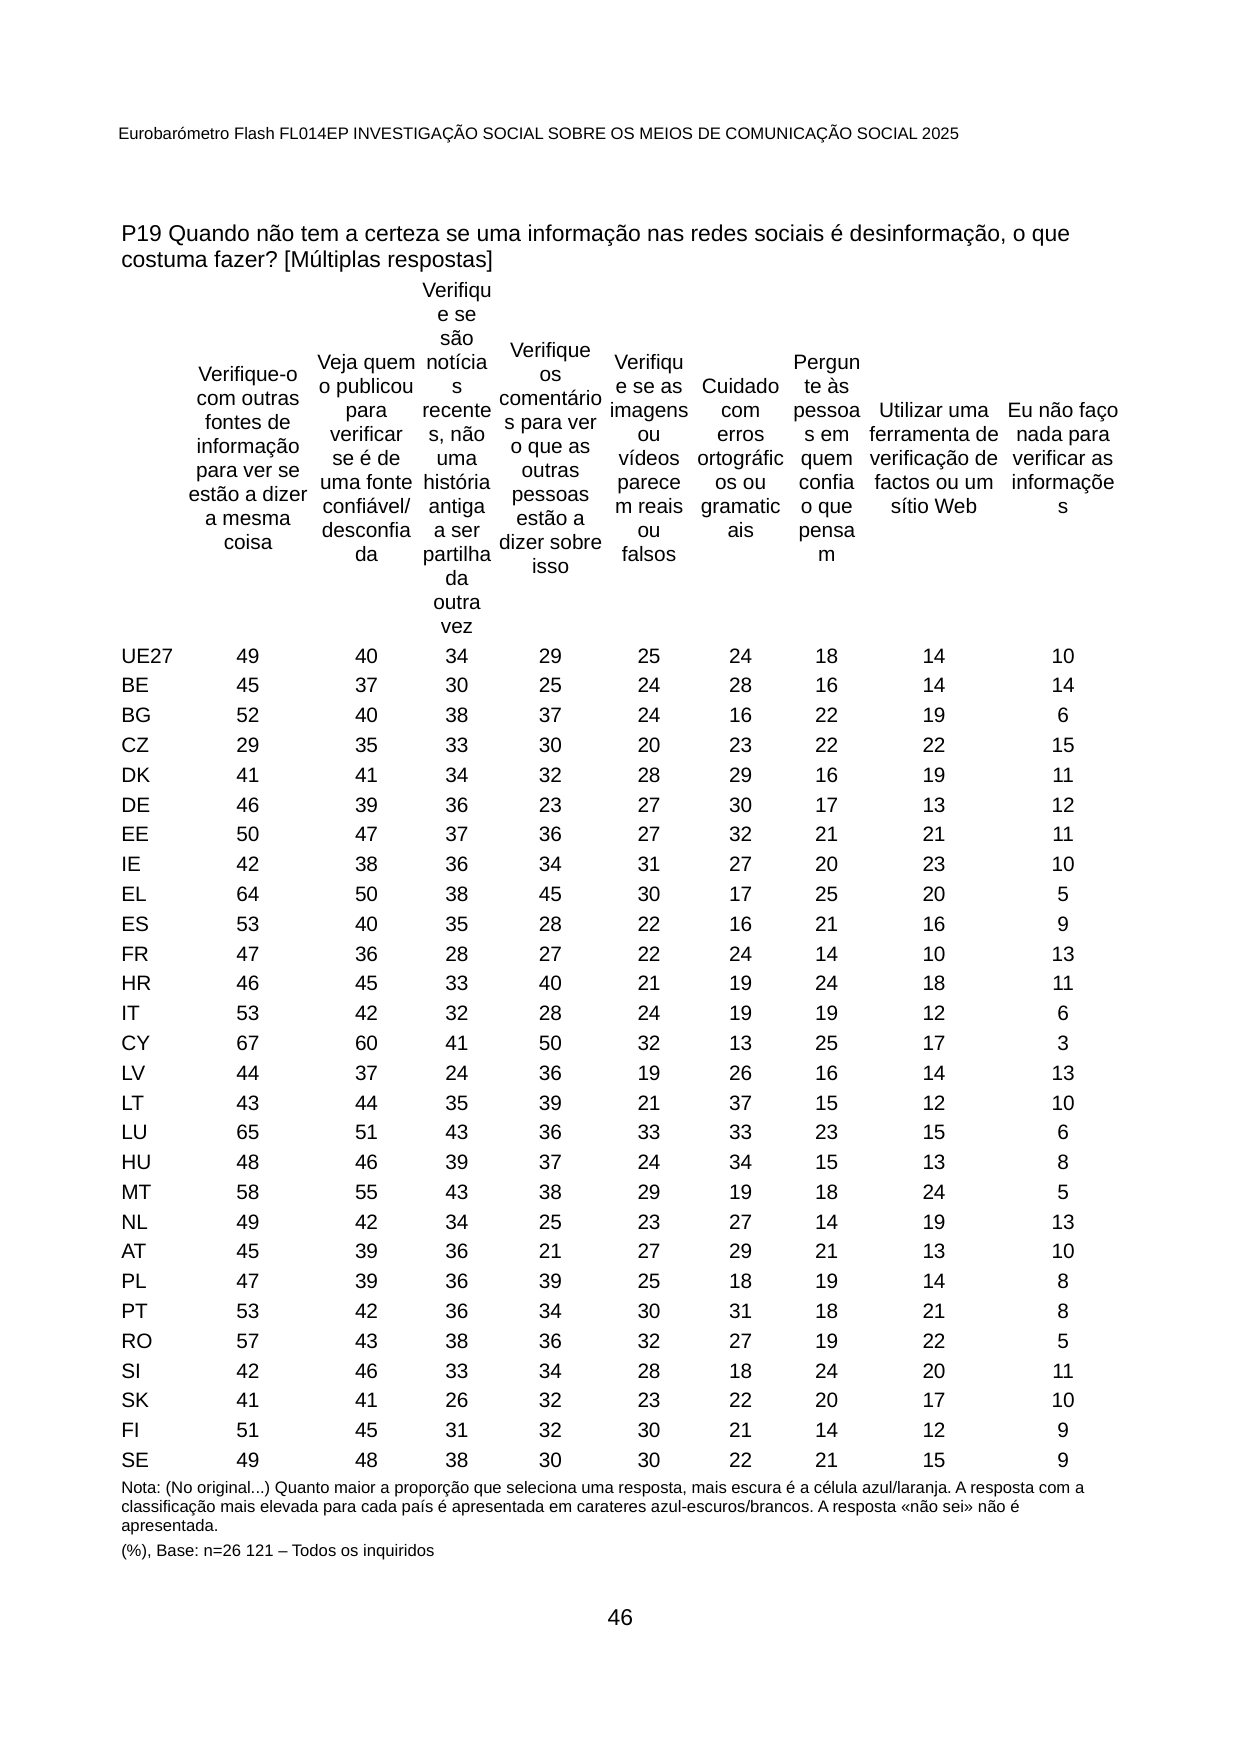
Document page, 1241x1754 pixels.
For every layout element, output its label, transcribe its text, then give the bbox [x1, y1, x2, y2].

table_cell 38 [495, 1177, 606, 1207]
table_cell CZ [118, 730, 182, 760]
table_cell AT [118, 1236, 182, 1266]
table_cell 67 [182, 1028, 314, 1058]
table_cell Verifique-o com outras fontes de informação para ver se estão a dizer a mesma coisa [182, 275, 314, 641]
table_cell 47 [182, 939, 314, 968]
table_cell 19 [864, 760, 1004, 789]
table_cell 11 [1004, 968, 1122, 998]
table_cell 8 [1004, 1266, 1122, 1296]
table_cell 60 [314, 1028, 419, 1058]
table_cell 46 [182, 790, 314, 819]
table_cell 32 [606, 1326, 692, 1356]
table_cell 35 [419, 909, 495, 938]
table_cell 25 [789, 1028, 864, 1058]
table_cell 39 [495, 1088, 606, 1117]
table_cell 48 [314, 1445, 419, 1475]
table_cell 47 [314, 819, 419, 849]
table_cell 25 [789, 879, 864, 909]
table_cell 9 [1004, 909, 1122, 938]
table_cell 9 [1004, 1415, 1122, 1445]
table_cell 50 [182, 819, 314, 849]
table_cell 43 [419, 1177, 495, 1207]
table_cell 17 [864, 1028, 1004, 1058]
table_cell 23 [495, 790, 606, 819]
table_cell 26 [692, 1058, 789, 1087]
table_cell EL [118, 879, 182, 909]
table_cell 38 [419, 879, 495, 909]
table_cell 37 [419, 819, 495, 849]
table_cell 57 [182, 1326, 314, 1356]
table_cell 26 [419, 1385, 495, 1415]
table_cell 11 [1004, 760, 1122, 789]
table_cell LU [118, 1117, 182, 1147]
table_cell 64 [182, 879, 314, 909]
table_cell 27 [692, 849, 789, 879]
table_cell 22 [864, 730, 1004, 760]
table_cell 6 [1004, 700, 1122, 730]
table_cell 37 [495, 700, 606, 730]
table_cell 53 [182, 909, 314, 938]
table_cell 29 [606, 1177, 692, 1207]
table_cell 14 [864, 1266, 1004, 1296]
table_cell 10 [864, 939, 1004, 968]
table_cell 40 [314, 641, 419, 670]
table_cell 10 [1004, 641, 1122, 670]
table_cell 30 [495, 730, 606, 760]
table_cell 15 [864, 1117, 1004, 1147]
table_cell 16 [692, 700, 789, 730]
table_cell 21 [606, 968, 692, 998]
table_cell RO [118, 1326, 182, 1356]
table_cell DK [118, 760, 182, 789]
table_cell 3 [1004, 1028, 1122, 1058]
table_cell PT [118, 1296, 182, 1326]
table_cell 45 [314, 968, 419, 998]
table_cell 42 [314, 1207, 419, 1236]
table_cell 37 [495, 1147, 606, 1177]
table_cell 29 [692, 760, 789, 789]
table_cell 51 [182, 1415, 314, 1445]
table_cell ES [118, 909, 182, 938]
table_cell FI [118, 1415, 182, 1445]
table_cell 34 [419, 760, 495, 789]
table_cell 46 [314, 1147, 419, 1177]
table_cell 14 [789, 1415, 864, 1445]
table_cell 40 [314, 909, 419, 938]
table_cell 36 [419, 790, 495, 819]
table_cell 30 [495, 1445, 606, 1475]
table_cell 17 [789, 790, 864, 819]
table_cell 43 [314, 1326, 419, 1356]
table_cell 14 [864, 1058, 1004, 1087]
table_cell 41 [182, 760, 314, 789]
table_cell 24 [606, 1147, 692, 1177]
table_cell 28 [606, 760, 692, 789]
table_cell 13 [1004, 939, 1122, 968]
table_cell 19 [789, 998, 864, 1028]
table_cell 14 [864, 641, 1004, 670]
table_cell 20 [606, 730, 692, 760]
table_cell 5 [1004, 1177, 1122, 1207]
table_cell 21 [864, 819, 1004, 849]
table_cell 33 [419, 1356, 495, 1385]
table_cell 33 [606, 1117, 692, 1147]
table_cell 21 [692, 1415, 789, 1445]
table_cell 11 [1004, 1356, 1122, 1385]
table_cell IE [118, 849, 182, 879]
table_cell Pergunte às pessoas em quem confia o que pensam [789, 275, 864, 641]
table_cell 5 [1004, 879, 1122, 909]
table_cell 22 [692, 1445, 789, 1475]
table_cell 24 [789, 968, 864, 998]
table_cell CY [118, 1028, 182, 1058]
table_cell LT [118, 1088, 182, 1117]
table_cell 35 [314, 730, 419, 760]
table_cell 22 [864, 1326, 1004, 1356]
table_cell 33 [419, 730, 495, 760]
table_cell 53 [182, 1296, 314, 1326]
table_cell 13 [1004, 1207, 1122, 1236]
table_cell 22 [606, 939, 692, 968]
table_cell PL [118, 1266, 182, 1296]
table_cell 19 [864, 700, 1004, 730]
table_cell 25 [606, 1266, 692, 1296]
table_cell 24 [692, 641, 789, 670]
table_cell 27 [606, 790, 692, 819]
table_cell 39 [495, 1266, 606, 1296]
table_cell 39 [314, 790, 419, 819]
table_cell 45 [182, 670, 314, 700]
table_cell Utilizar uma ferramenta de verificação de factos ou um sítio Web [864, 275, 1004, 641]
table_cell 16 [692, 909, 789, 938]
table_cell 19 [692, 1177, 789, 1207]
table_cell 25 [495, 1207, 606, 1236]
table_cell FR [118, 939, 182, 968]
table_cell 27 [606, 819, 692, 849]
table_cell 21 [864, 1296, 1004, 1326]
table_cell 29 [495, 641, 606, 670]
table_cell 38 [419, 700, 495, 730]
table_cell MT [118, 1177, 182, 1207]
table_cell 33 [692, 1117, 789, 1147]
table_cell 40 [495, 968, 606, 998]
table_cell LV [118, 1058, 182, 1087]
table_cell 12 [864, 1415, 1004, 1445]
table_cell BE [118, 670, 182, 700]
table_cell BG [118, 700, 182, 730]
table_cell 24 [606, 998, 692, 1028]
table_cell 38 [419, 1326, 495, 1356]
table_cell 28 [495, 998, 606, 1028]
table_cell 36 [495, 819, 606, 849]
table_cell 35 [419, 1088, 495, 1117]
table_cell 36 [419, 1296, 495, 1326]
table_cell 58 [182, 1177, 314, 1207]
table_cell 21 [789, 1236, 864, 1266]
table_cell 14 [789, 1207, 864, 1236]
table_cell 42 [182, 1356, 314, 1385]
table_cell 28 [419, 939, 495, 968]
table_cell 37 [692, 1088, 789, 1117]
table_cell 40 [314, 700, 419, 730]
table_cell 29 [692, 1236, 789, 1266]
table_cell 29 [182, 730, 314, 760]
table_cell 42 [314, 998, 419, 1028]
table_cell 33 [419, 968, 495, 998]
table_cell Verifique os comentários para ver o que as outras pessoas estão a dizer sobre isso [495, 275, 606, 641]
table_cell 43 [182, 1088, 314, 1117]
table_cell 22 [789, 730, 864, 760]
table_cell 19 [864, 1207, 1004, 1236]
table_cell 23 [789, 1117, 864, 1147]
table_cell 27 [606, 1236, 692, 1266]
table_cell 28 [692, 670, 789, 700]
table_cell 16 [789, 670, 864, 700]
table_cell 30 [606, 1296, 692, 1326]
table_cell 20 [864, 879, 1004, 909]
table_cell 15 [1004, 730, 1122, 760]
table_cell 15 [864, 1445, 1004, 1475]
table_cell 5 [1004, 1326, 1122, 1356]
table_cell 30 [692, 790, 789, 819]
table_cell 18 [789, 641, 864, 670]
table_cell 24 [606, 670, 692, 700]
table_cell 10 [1004, 1385, 1122, 1415]
table_cell 46 [314, 1356, 419, 1385]
table_cell Verifique se são notícias recentes, não uma história antiga a ser partilhada outra vez [419, 275, 495, 641]
table_cell 34 [419, 1207, 495, 1236]
table_cell EE [118, 819, 182, 849]
table_cell 6 [1004, 998, 1122, 1028]
table_cell 32 [495, 760, 606, 789]
table_cell Eu não faço nada para verificar as informações [1004, 275, 1122, 641]
table_cell 13 [692, 1028, 789, 1058]
table_cell 15 [789, 1088, 864, 1117]
table_cell 18 [692, 1356, 789, 1385]
table_cell 22 [606, 909, 692, 938]
table_cell 15 [789, 1147, 864, 1177]
table_cell 39 [314, 1236, 419, 1266]
table_cell Veja quem o publicou para verificar se é de uma fonte confiável/desconfiada [314, 275, 419, 641]
table_cell DE [118, 790, 182, 819]
table_cell 44 [314, 1088, 419, 1117]
table_cell 49 [182, 641, 314, 670]
table_cell 44 [182, 1058, 314, 1087]
table_cell 52 [182, 700, 314, 730]
table_cell 23 [692, 730, 789, 760]
table_cell 17 [692, 879, 789, 909]
table_cell 20 [864, 1356, 1004, 1385]
table_cell 12 [1004, 790, 1122, 819]
table_cell 16 [864, 909, 1004, 938]
table_cell 49 [182, 1207, 314, 1236]
table_cell 37 [314, 1058, 419, 1087]
table_cell 36 [419, 849, 495, 879]
table_cell 12 [864, 998, 1004, 1028]
table_cell 24 [864, 1177, 1004, 1207]
table_cell Nota: (No original...) Quanto maior a proporção que seleciona uma resposta, mais escura é a célula azul/laranja. A resposta com a classificação mais elevada para cada país é apresentada em carateres azul-escuros/brancos. A resposta «não sei» não é apresentada. [118, 1475, 1122, 1538]
table_cell 31 [419, 1415, 495, 1445]
table_cell SE [118, 1445, 182, 1475]
table_cell 8 [1004, 1147, 1122, 1177]
table_cell 13 [1004, 1058, 1122, 1087]
table_cell 14 [1004, 670, 1122, 700]
table_cell 13 [864, 1147, 1004, 1177]
table_cell 21 [495, 1236, 606, 1266]
table_cell 32 [419, 998, 495, 1028]
table_cell 42 [314, 1296, 419, 1326]
table_cell 24 [692, 939, 789, 968]
table_cell 34 [495, 1356, 606, 1385]
table_cell 19 [789, 1326, 864, 1356]
table_cell 14 [864, 670, 1004, 700]
table_cell 19 [789, 1266, 864, 1296]
table_cell Cuidado com erros ortográficos ou gramaticais [692, 275, 789, 641]
table_cell 55 [314, 1177, 419, 1207]
table_cell 51 [314, 1117, 419, 1147]
table_cell UE27 [118, 641, 182, 670]
table_cell 30 [419, 670, 495, 700]
table_cell 17 [864, 1385, 1004, 1415]
table_cell 18 [864, 968, 1004, 998]
table_cell 9 [1004, 1445, 1122, 1475]
table_cell 32 [495, 1385, 606, 1415]
table_cell 32 [495, 1415, 606, 1445]
table_cell NL [118, 1207, 182, 1236]
table_cell 39 [314, 1266, 419, 1296]
table_cell 45 [314, 1415, 419, 1445]
table_cell 36 [314, 939, 419, 968]
table_cell 18 [789, 1296, 864, 1326]
table_cell 43 [419, 1117, 495, 1147]
table_cell 37 [314, 670, 419, 700]
table_cell 45 [182, 1236, 314, 1266]
table_cell (%), Base: n=26 121 – Todos os inquiridos [118, 1538, 1122, 1563]
table_cell 24 [419, 1058, 495, 1087]
table_cell 19 [692, 998, 789, 1028]
table_cell 36 [419, 1266, 495, 1296]
table_cell [118, 275, 182, 641]
table_cell 50 [314, 879, 419, 909]
table_cell 34 [419, 641, 495, 670]
table_cell 49 [182, 1445, 314, 1475]
table_cell HR [118, 968, 182, 998]
table_cell 25 [495, 670, 606, 700]
table_cell 13 [864, 790, 1004, 819]
table_cell 21 [789, 909, 864, 938]
table_cell 13 [864, 1236, 1004, 1266]
table_cell 21 [606, 1088, 692, 1117]
table_cell 28 [495, 909, 606, 938]
table_cell 34 [692, 1147, 789, 1177]
table_cell 24 [789, 1356, 864, 1385]
table_cell 19 [606, 1058, 692, 1087]
table_cell 18 [692, 1266, 789, 1296]
table_cell 50 [495, 1028, 606, 1058]
table_cell 18 [789, 1177, 864, 1207]
table_cell 36 [495, 1117, 606, 1147]
table_cell 12 [864, 1088, 1004, 1117]
table_cell 41 [182, 1385, 314, 1415]
table_cell 32 [606, 1028, 692, 1058]
table_cell 6 [1004, 1117, 1122, 1147]
table_cell 41 [314, 1385, 419, 1415]
table_cell 27 [692, 1207, 789, 1236]
table_cell SI [118, 1356, 182, 1385]
table_cell 41 [419, 1028, 495, 1058]
table_cell 46 [182, 968, 314, 998]
table_cell 10 [1004, 1236, 1122, 1266]
table_cell 16 [789, 1058, 864, 1087]
table_cell 20 [789, 849, 864, 879]
table_cell 36 [495, 1326, 606, 1356]
table_cell 22 [789, 700, 864, 730]
table_cell 20 [789, 1385, 864, 1415]
table_cell 31 [606, 849, 692, 879]
table_cell 27 [495, 939, 606, 968]
table_cell IT [118, 998, 182, 1028]
table_cell 45 [495, 879, 606, 909]
table_cell 27 [692, 1326, 789, 1356]
table_cell 30 [606, 1445, 692, 1475]
table_cell 42 [182, 849, 314, 879]
table_cell 21 [789, 1445, 864, 1475]
table_cell 11 [1004, 819, 1122, 849]
table_cell 34 [495, 1296, 606, 1326]
table_cell SK [118, 1385, 182, 1415]
table_cell 23 [864, 849, 1004, 879]
table_cell 16 [789, 760, 864, 789]
table_header P19 Quando não tem a certeza se uma informação nas redes sociais é desinformação, o que costuma fazer? [Múltiplas respostas] [118, 217, 1122, 275]
table_cell HU [118, 1147, 182, 1177]
table_cell 23 [606, 1385, 692, 1415]
table_cell 25 [606, 641, 692, 670]
table_cell 48 [182, 1147, 314, 1177]
table_cell 36 [419, 1236, 495, 1266]
table_cell 30 [606, 879, 692, 909]
table_cell 23 [606, 1207, 692, 1236]
table_cell 31 [692, 1296, 789, 1326]
table_cell 32 [692, 819, 789, 849]
table_cell 10 [1004, 849, 1122, 879]
table_cell 10 [1004, 1088, 1122, 1117]
table_cell 36 [495, 1058, 606, 1087]
table_cell 24 [606, 700, 692, 730]
table_cell Verifique se as imagens ou vídeos parecem reais ou falsos [606, 275, 692, 641]
table_cell 53 [182, 998, 314, 1028]
table_cell 34 [495, 849, 606, 879]
table_cell 30 [606, 1415, 692, 1445]
table_cell 41 [314, 760, 419, 789]
table_cell 38 [419, 1445, 495, 1475]
table_cell 19 [692, 968, 789, 998]
table_cell 28 [606, 1356, 692, 1385]
table_cell 14 [789, 939, 864, 968]
table_cell 39 [419, 1147, 495, 1177]
table_cell 8 [1004, 1296, 1122, 1326]
table_cell 38 [314, 849, 419, 879]
table_cell 65 [182, 1117, 314, 1147]
table_cell 47 [182, 1266, 314, 1296]
table_cell 22 [692, 1385, 789, 1415]
table_cell 21 [789, 819, 864, 849]
